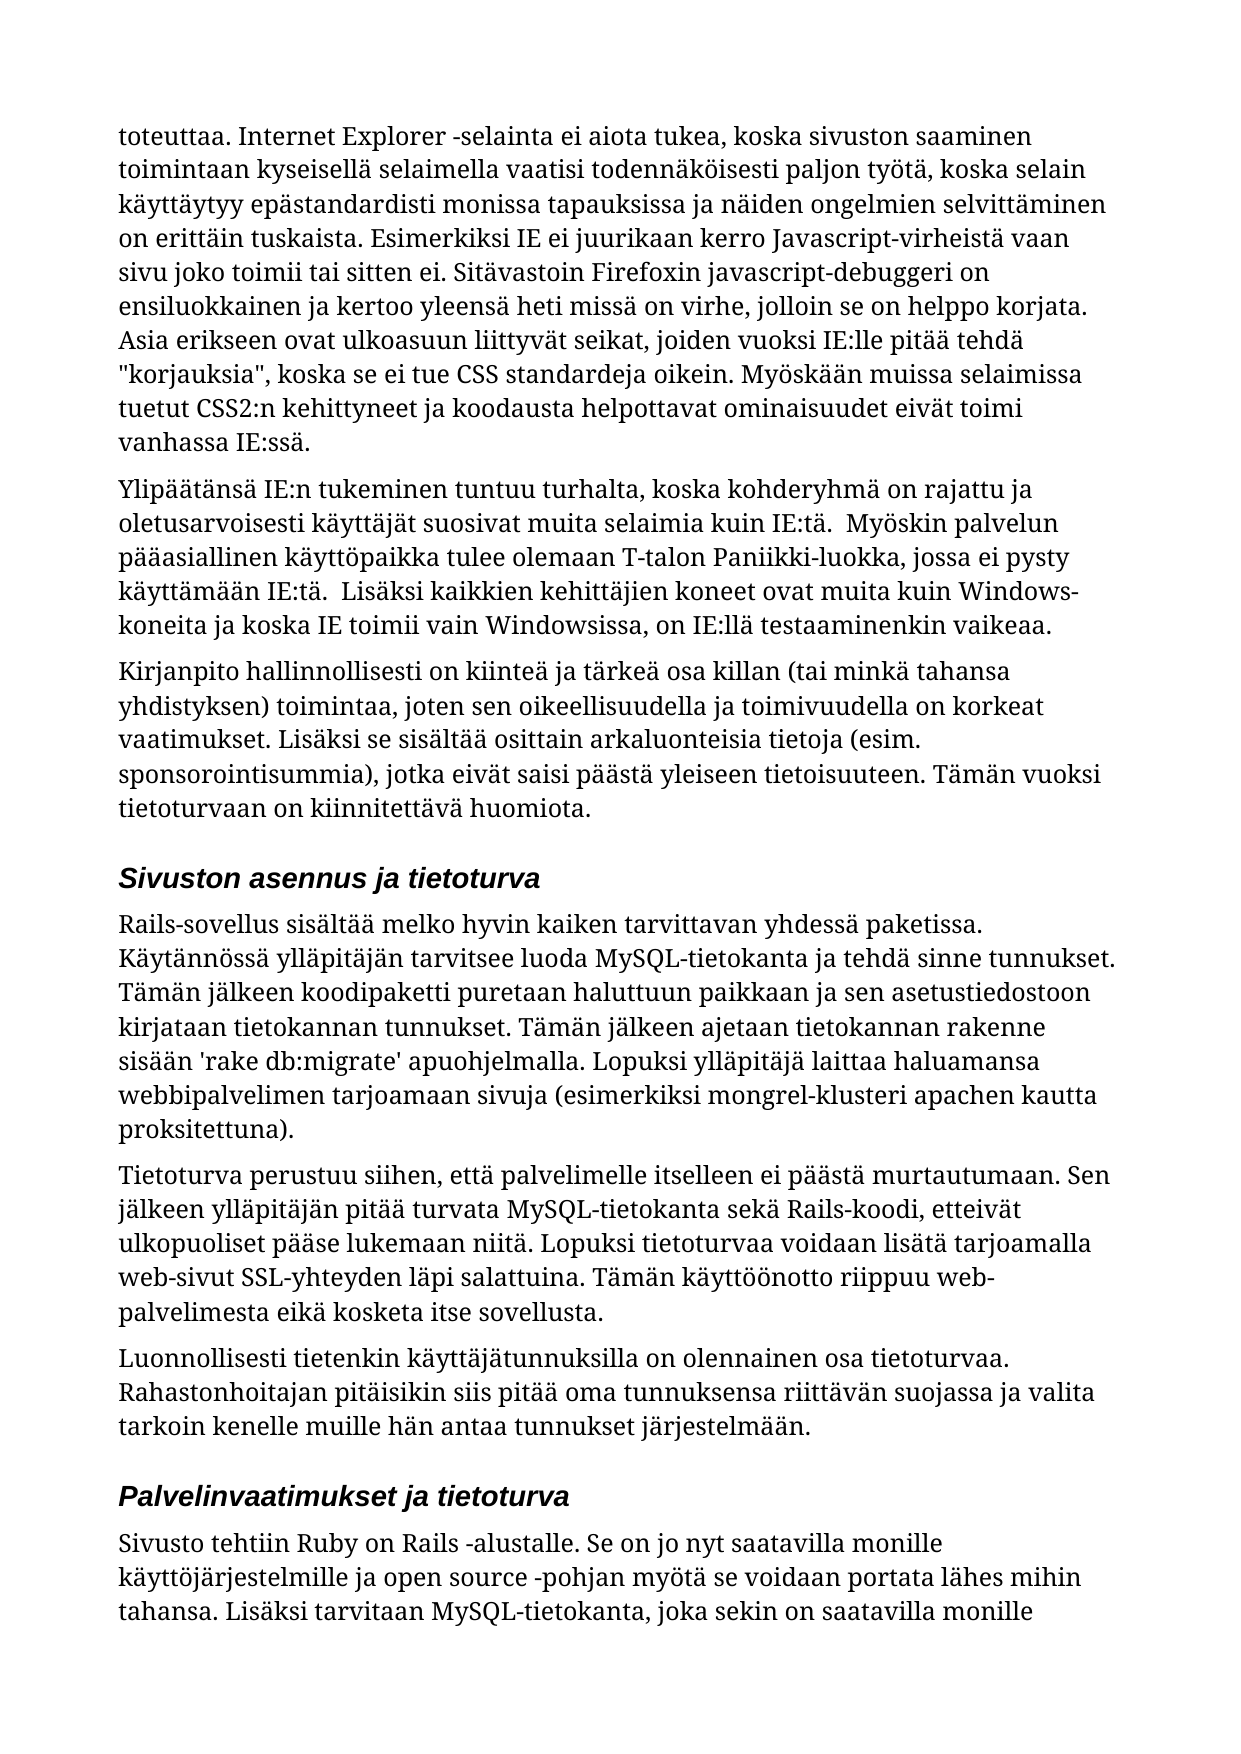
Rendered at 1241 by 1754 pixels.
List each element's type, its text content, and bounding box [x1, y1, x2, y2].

subtitle Sivuston asennus ja tietoturva [118, 862, 1122, 894]
text Sivusto tehtiin Ruby on Rails -alustalle. Se on jo nyt saatavilla monille käyttöjärjestelmille ja open source -pohjan myötä se voidaan portata lähes mihin tahansa. Lisäksi tarvitaan MySQL-tietokanta, joka sekin on saatavilla monille [118, 1526, 1122, 1628]
text Kirjanpito hallinnollisesti on kiinteä ja tärkeä osa killan (tai minkä tahansa yhdistyksen) toimintaa, joten sen oikeellisuudella ja toimivuudella on korkeat vaatimukset. Lisäksi se sisältää osittain arkaluonteisia tietoja (esim. sponsorointisummia), jotka eivät saisi päästä yleiseen tietoisuuteen. Tämän vuoksi tietoturvaan on kiinnitettävä huomiota. [118, 654, 1122, 824]
subtitle Palvelinvaatimukset ja tietoturva [118, 1480, 1122, 1513]
text Tietoturva perustuu siihen, että palvelimelle itselleen ei päästä murtautumaan. Sen jälkeen ylläpitäjän pitää turvata MySQL-tietokanta sekä Rails-koodi, etteivät ulkopuoliset pääse lukemaan niitä. Lopuksi tietoturvaa voidaan lisätä tarjoamalla web-sivut SSL-yhteyden läpi salattuina. Tämän käyttöönotto riippuu web-palvelimesta eikä kosketa itse sovellusta. [118, 1158, 1122, 1328]
text Luonnollisesti tietenkin käyttäjätunnuksilla on olennainen osa tietoturvaa. Rahastonhoitajan pitäisikin siis pitää oma tunnuksensa riittävän suojassa ja valita tarkoin kenelle muille hän antaa tunnukset järjestelmään. [118, 1341, 1122, 1443]
text Rails-sovellus sisältää melko hyvin kaiken tarvittavan yhdessä paketissa. Käytännössä ylläpitäjän tarvitsee luoda MySQL-tietokanta ja tehdä sinne tunnukset. Tämän jälkeen koodipaketti puretaan haluttuun paikkaan ja sen asetustiedostoon kirjataan tietokannan tunnukset. Tämän jälkeen ajetaan tietokannan rakenne sisään 'rake db:migrate' apuohjelmalla. Lopuksi ylläpitäjä laittaa haluamansa webbipalvelimen tarjoamaan sivuja (esimerkiksi mongrel-klusteri apachen kautta proksitettuna). [118, 907, 1122, 1145]
text Ylipäätänsä IE:n tukeminen tuntuu turhalta, koska kohderyhmä on rajattu ja oletusarvoisesti käyttäjät suosivat muita selaimia kuin IE:tä. Myöskin palvelun pääasiallinen käyttöpaikka tulee olemaan T-talon Paniikki-luokka, jossa ei pysty käyttämään IE:tä. Lisäksi kaikkien kehittäjien koneet ovat muita kuin Windows-koneita ja koska IE toimii vain Windowsissa, on IE:llä testaaminenkin vaikeaa. [118, 471, 1122, 642]
text toteuttaa. Internet Explorer -selainta ei aiota tukea, koska sivuston saaminen toimintaan kyseisellä selaimella vaatisi todennäköisesti paljon työtä, koska selain käyttäytyy epästandardisti monissa tapauksissa ja näiden ongelmien selvittäminen on erittäin tuskaista. Esimerkiksi IE ei juurikaan kerro Javascript-virheistä vaan sivu joko toimii tai sitten ei. Sitävastoin Firefoxin javascript-debuggeri on ensiluokkainen ja kertoo yleensä heti missä on virhe, jolloin se on helppo korjata. Asia erikseen ovat ulkoasuun liittyvät seikat, joiden vuoksi IE:lle pitää tehdä "korjauksia", koska se ei tue CSS standardeja oikein. Myöskään muissa selaimissa tuetut CSS2:n kehittyneet ja koodausta helpottavat ominaisuudet eivät toimi vanhassa IE:ssä. [118, 118, 1122, 459]
